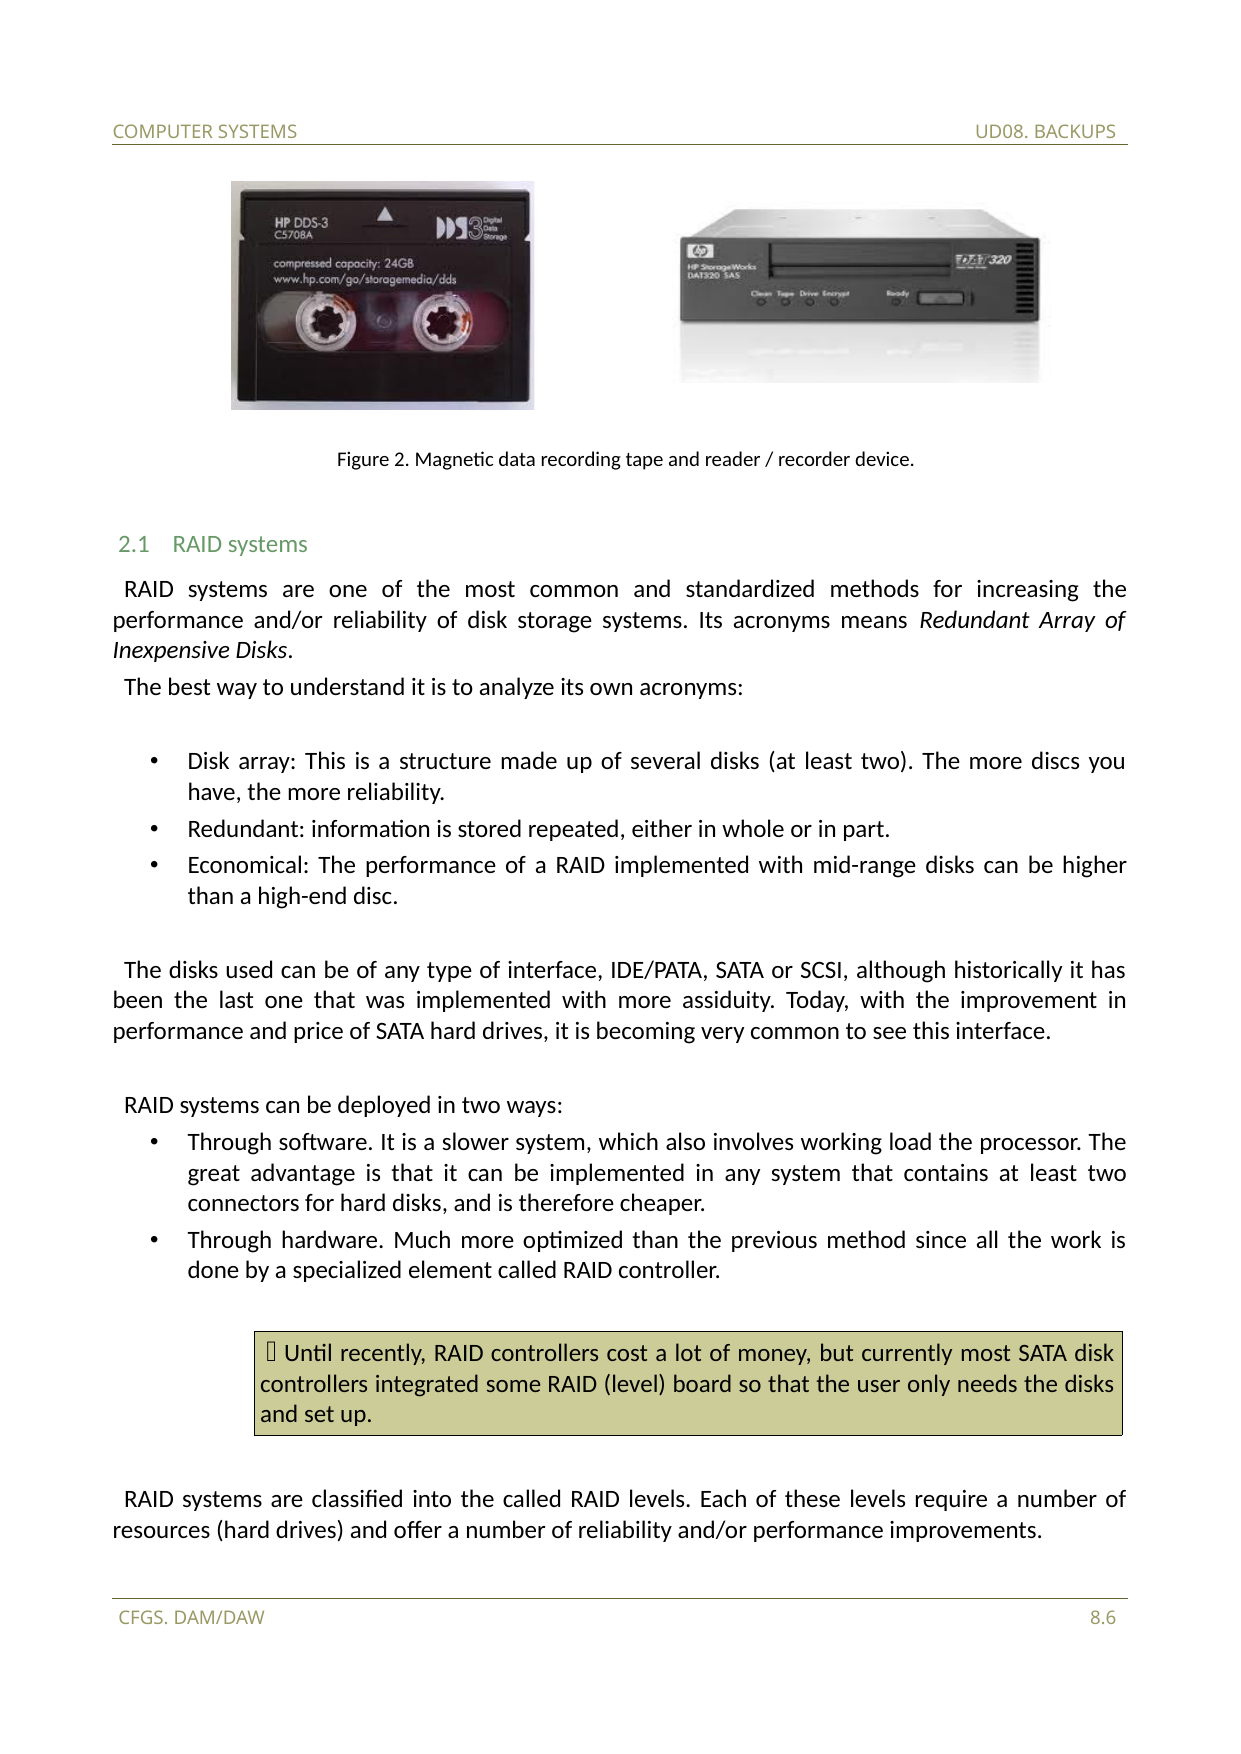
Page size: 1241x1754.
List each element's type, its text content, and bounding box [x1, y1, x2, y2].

list Through software. It is a slower system, which also involves working load the processor. The great advantage is that it can be implemented in any system that contains at least two connectors for hard disks, and is therefore cheaper. [150, 1126, 1128, 1218]
text RAID systems are classified into the called RAID levels. Each of these levels require a number of resources (hard drives) and offer a number of reliability and/or performance improvements. [112, 1483, 1128, 1544]
picture [660, 192, 1064, 383]
text Figure 2. Magnetic data recording tape and reader / recorder device. [112, 447, 1128, 472]
subtitle RAID systems [112, 528, 1128, 558]
list Through hardware. Much more optimized than the previous method since all the work is done by a specialized element called RAID controller. [150, 1224, 1128, 1285]
picture [231, 181, 535, 410]
text RAID systems can be deployed in two ways: [112, 1089, 1128, 1120]
list Redundant: information is stored repeated, either in whole or in part. [150, 813, 1128, 843]
text The best way to understand it is to analyze its own acronyms: [112, 671, 1128, 702]
text The disks used can be of any type of interface, IDE/PATA, SATA or SCSI, although historically it has been the last one that was implemented with more assiduity. Today, with the improvement in performance and price of SATA hard drives, it is becoming very common to see this interface. [112, 954, 1128, 1046]
list Economical: The performance of a RAID implemented with mid-range disks can be higher than a high-end disc. [150, 850, 1128, 911]
text  Until recently, RAID controllers cost a lot of money, but currently most SATA disk controllers integrated some RAID (level) board so that the user only needs the disks and set up. [255, 1332, 1122, 1435]
text RAID systems are one of the most common and standardized methods for increasing the performance and/or reliability of disk storage systems. Its acronyms means Redundant Array of Inexpensive Disks. [112, 573, 1128, 665]
list Disk array: This is a structure made up of several disks (at least two). The more discs you have, the more reliability. [150, 745, 1128, 806]
